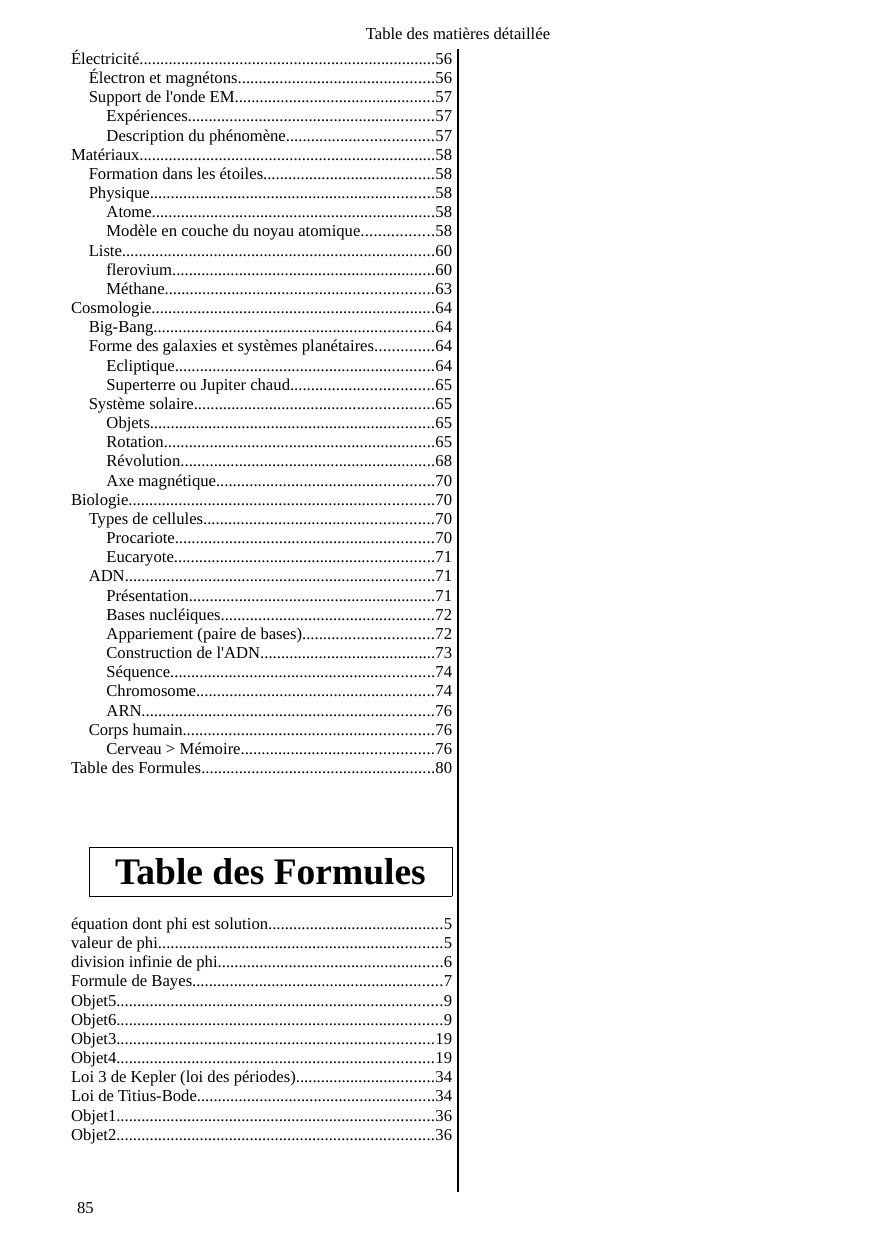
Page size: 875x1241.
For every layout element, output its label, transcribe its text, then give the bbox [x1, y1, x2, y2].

text Eucaryote 71 [106, 547, 452, 566]
text Matériaux 58 [71, 144, 452, 164]
text Méthane 63 [106, 279, 452, 298]
text Appariement (paire de bases) 72 [106, 624, 452, 643]
text Types de cellules 70 [88, 509, 452, 528]
text Objet5 9 [71, 990, 452, 1009]
text Cerveau > Mémoire 76 [106, 739, 452, 758]
text Procariote 70 [106, 528, 452, 547]
text Axe magnétique 70 [106, 470, 452, 489]
text Loi 3 de Kepler (loi des périodes) 34 [71, 1067, 452, 1086]
text Objet1 36 [71, 1105, 452, 1124]
text Système solaire 65 [88, 394, 452, 413]
text ARN 76 [106, 700, 452, 719]
text Formule de Bayes 7 [71, 971, 452, 990]
text Biologie 70 [71, 489, 452, 509]
text Modèle en couche du noyau atomique 58 [106, 221, 452, 240]
text Cosmologie 64 [71, 298, 452, 317]
text Support de l'onde EM 57 [88, 87, 452, 106]
text Bases nucléiques 72 [106, 604, 452, 624]
text Table des Formules 80 [71, 758, 452, 777]
text Superterre ou Jupiter chaud 65 [106, 374, 452, 394]
text Atome 58 [106, 202, 452, 221]
text Rotation 65 [106, 432, 452, 451]
text Révolution 68 [106, 451, 452, 470]
text Électricité 56 [71, 49, 452, 68]
subtitle Table des Formules [90, 848, 452, 896]
text Physique 58 [88, 183, 452, 202]
text Objet4 19 [71, 1048, 452, 1067]
text flerovium 60 [106, 259, 452, 279]
text Corps humain 76 [88, 719, 452, 739]
text valeur de phi 5 [71, 933, 452, 952]
text Forme des galaxies et systèmes planétaires 64 [88, 336, 452, 355]
text équation dont phi est solution 5 [71, 914, 452, 933]
text Objet6 9 [71, 1009, 452, 1029]
text Construction de l'ADN 73 [106, 643, 452, 662]
text Description du phénomène 57 [106, 125, 452, 144]
text Liste 60 [88, 240, 452, 259]
text Ecliptique 64 [106, 355, 452, 374]
text Objet3 19 [71, 1029, 452, 1048]
text Présentation 71 [106, 585, 452, 604]
text Chromosome 74 [106, 681, 452, 700]
text Objets 65 [106, 413, 452, 432]
text Big-Bang 64 [88, 317, 452, 336]
text Formation dans les étoiles 58 [88, 164, 452, 183]
text Séquence 74 [106, 662, 452, 681]
text Expériences 57 [106, 106, 452, 125]
text Loi de Titius-Bode 34 [71, 1086, 452, 1105]
text division infinie de phi 6 [71, 952, 452, 971]
text ADN 71 [88, 566, 452, 585]
text Objet2 36 [71, 1124, 452, 1144]
text Électron et magnétons 56 [88, 68, 452, 87]
